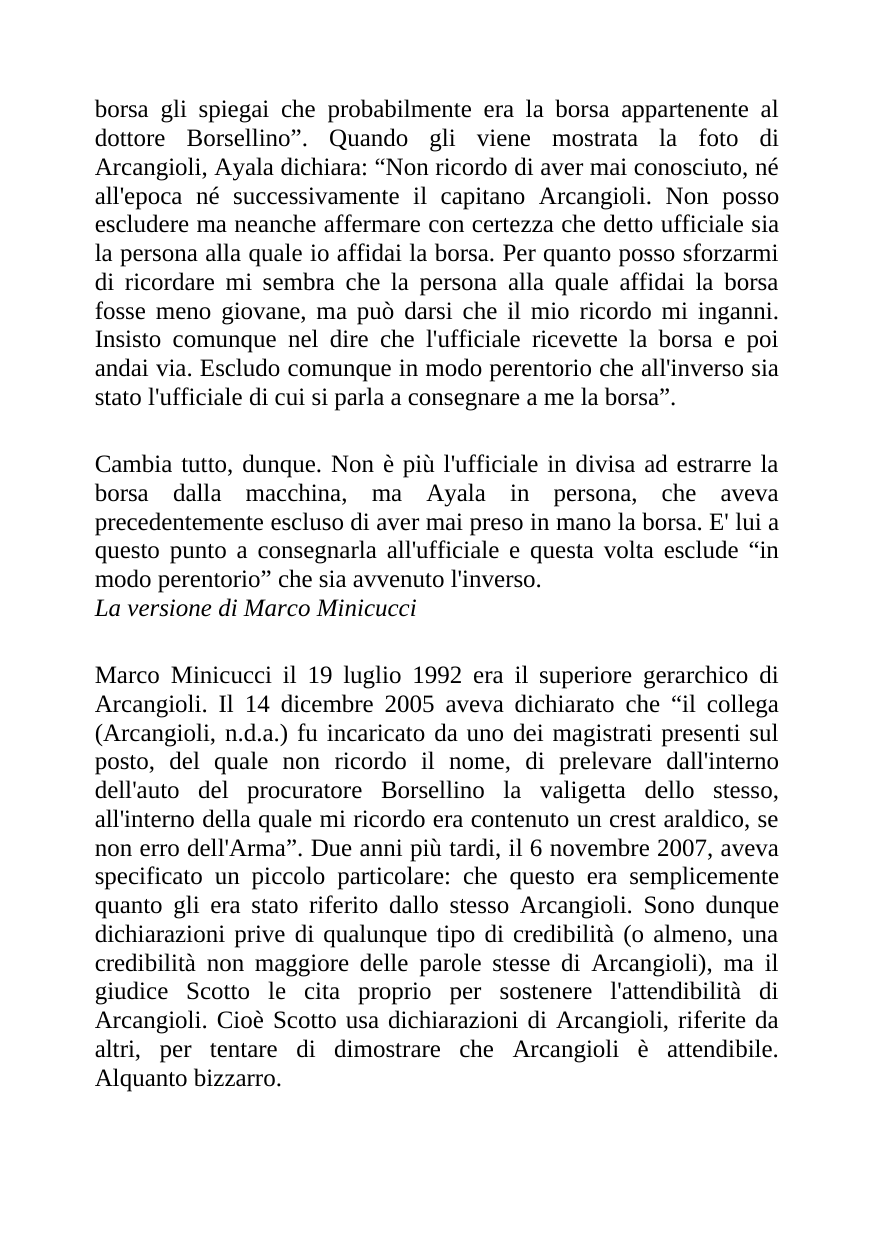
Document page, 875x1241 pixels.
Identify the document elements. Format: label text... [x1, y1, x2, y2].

text La versione di Marco Minicucci [94, 593, 779, 622]
text borsa gli spiegai che probabilmente era la borsa appartenente al dottore Borsellino”. Quando gli viene mostrata la foto di Arcangioli, Ayala dichiara: “Non ricordo di aver mai conosciuto, né all'epoca né successivamente il capitano Arcangioli. Non posso escludere ma neanche affermare con certezza che detto ufficiale sia la persona alla quale io affidai la borsa. Per quanto posso sforzarmi di ricordare mi sembra che la persona alla quale affidai la borsa fosse meno giovane, ma può darsi che il mio ricordo mi inganni. Insisto comunque nel dire che l'ufficiale ricevette la borsa e poi andai via. Escludo comunque in modo perentorio che all'inverso sia stato l'ufficiale di cui si parla a consegnare a me la borsa”. [94, 94, 779, 411]
text Cambia tutto, dunque. Non è più l'ufficiale in divisa ad estrarre la borsa dalla macchina, ma Ayala in persona, che aveva precedentemente escluso di aver mai preso in mano la borsa. E' lui a questo punto a consegnarla all'ufficiale e questa volta esclude “in modo perentorio” che sia avvenuto l'inverso. [94, 449, 779, 593]
text Marco Minicucci il 19 luglio 1992 era il superiore gerarchico di Arcangioli. Il 14 dicembre 2005 aveva dichiarato che “il collega (Arcangioli, n.d.a.) fu incaricato da uno dei magistrati presenti sul posto, del quale non ricordo il nome, di prelevare dall'interno dell'auto del procuratore Borsellino la valigetta dello stesso, all'interno della quale mi ricordo era contenuto un crest araldico, se non erro dell'Arma”. Due anni più tardi, il 6 novembre 2007, aveva specificato un piccolo particolare: che questo era semplicemente quanto gli era stato riferito dallo stesso Arcangioli. Sono dunque dichiarazioni prive di qualunque tipo di credibilità (o almeno, una credibilità non maggiore delle parole stesse di Arcangioli), ma il giudice Scotto le cita proprio per sostenere l'attendibilità di Arcangioli. Cioè Scotto usa dichiarazioni di Arcangioli, riferite da altri, per tentare di dimostrare che Arcangioli è attendibile. Alquanto bizzarro. [94, 660, 779, 1091]
